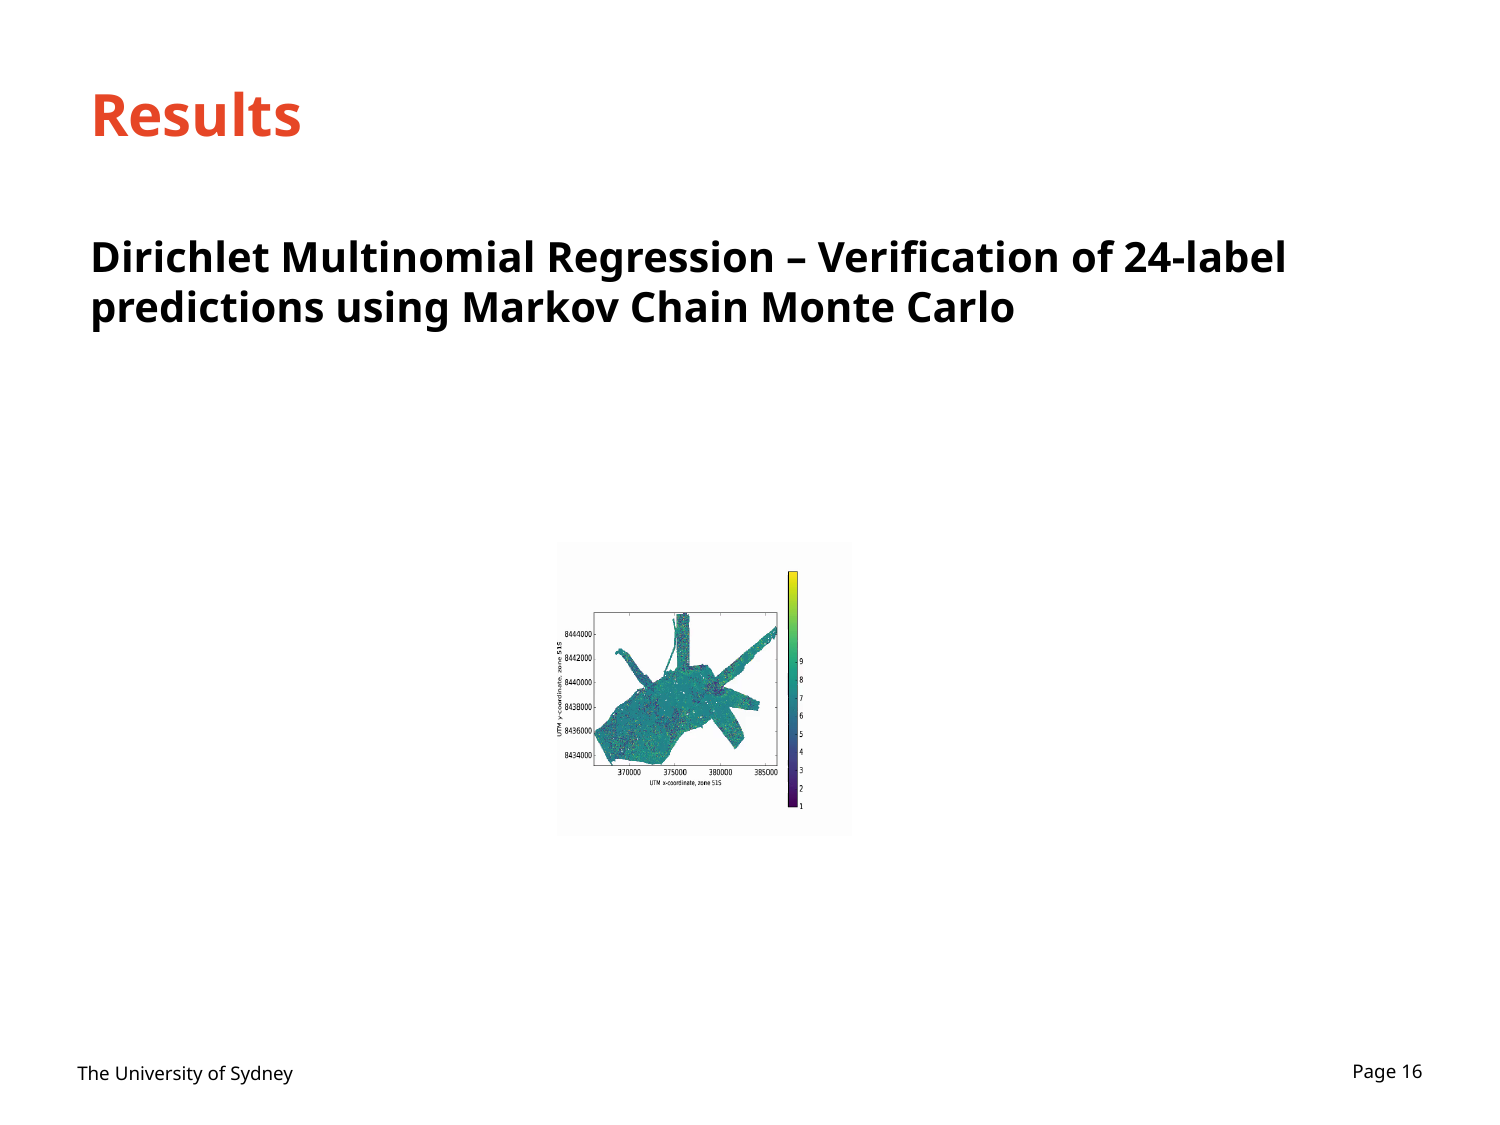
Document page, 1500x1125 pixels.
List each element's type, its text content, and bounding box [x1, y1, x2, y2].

title Results [75, 19, 1425, 207]
list Dirichlet Multinomial Regression – Verification of 24-label predictions using Markov Chain Monte Carlo [75, 222, 1425, 367]
text_box [556, 541, 853, 837]
